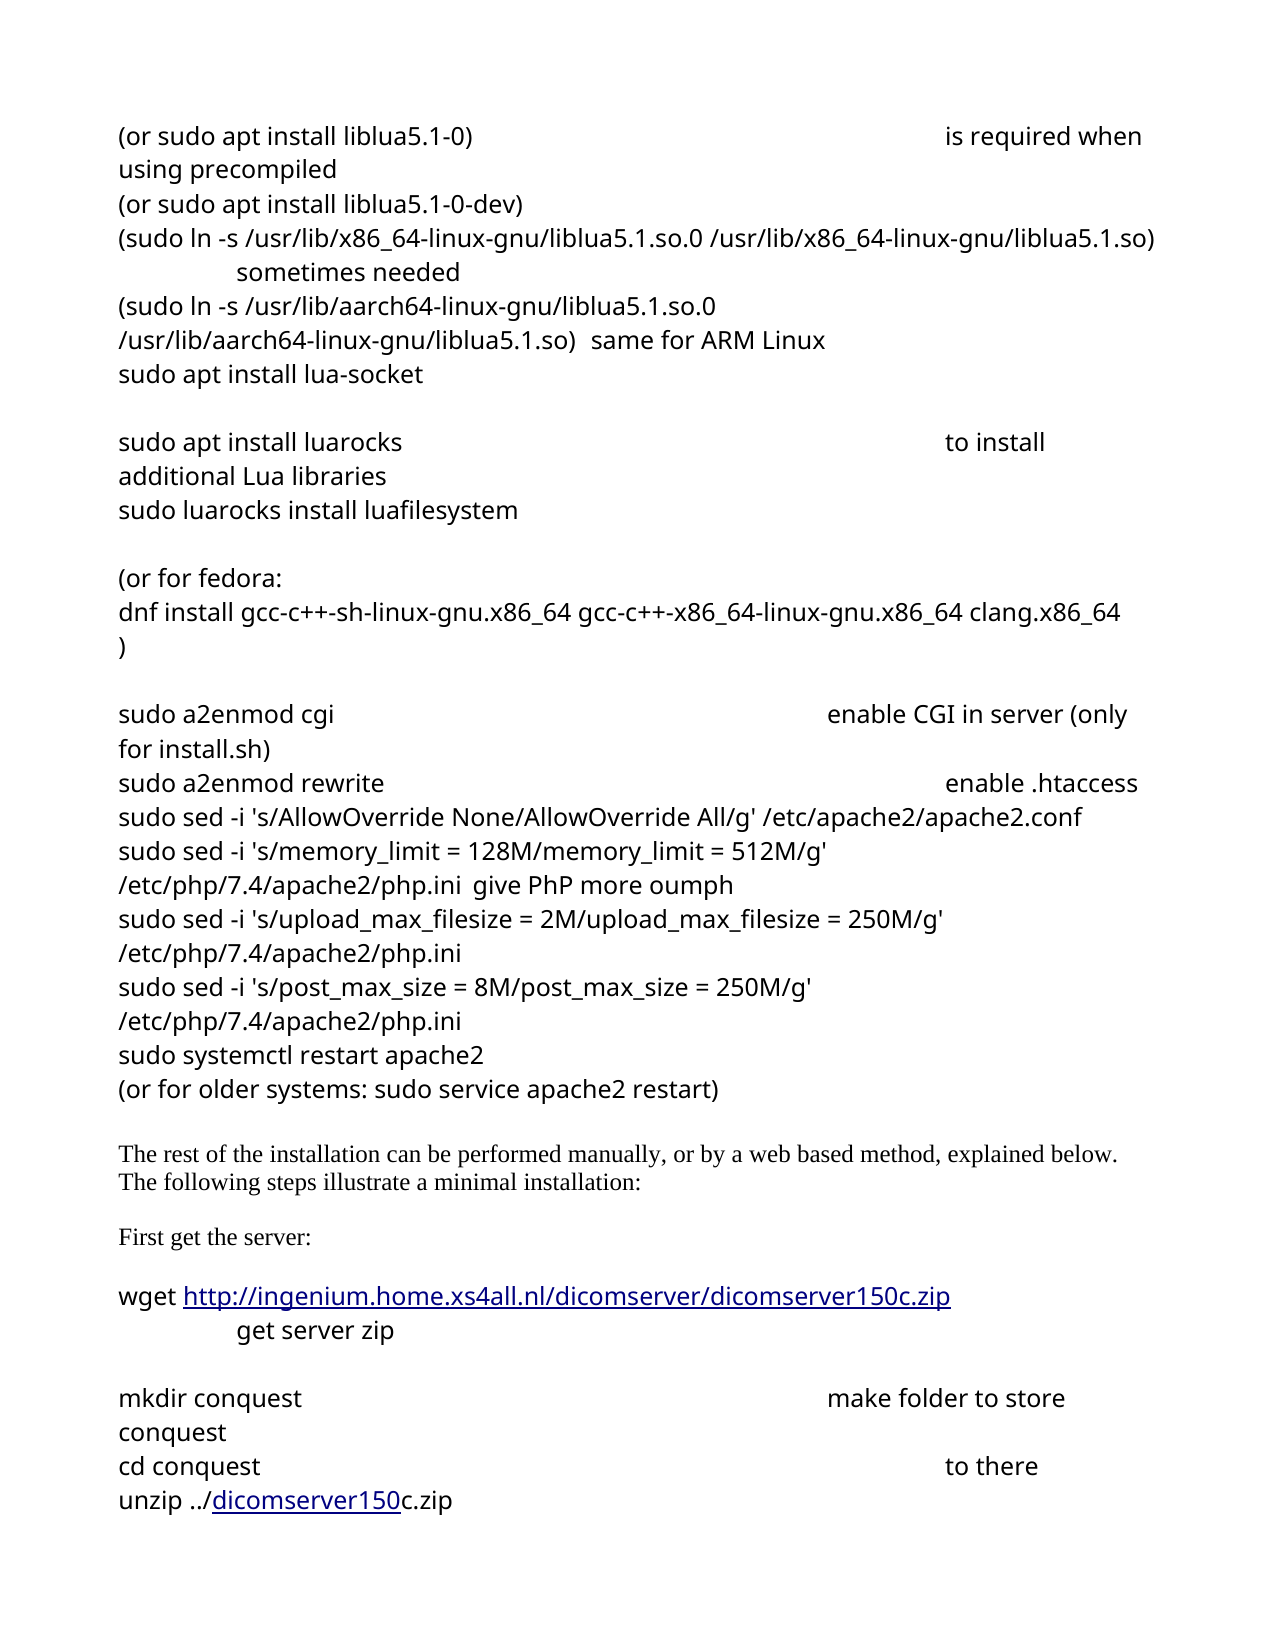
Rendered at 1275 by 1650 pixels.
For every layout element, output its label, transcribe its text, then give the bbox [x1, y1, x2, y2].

text cd conquest to there [118, 1449, 1157, 1483]
text sudo luarocks install luafilesystem [118, 493, 1157, 527]
text unzip ../dicomserver150c.zip [118, 1483, 1157, 1517]
text sudo systemctl restart apache2 [118, 1038, 1157, 1072]
text First get the server: [118, 1223, 1157, 1251]
text (or for older systems: sudo service apache2 restart) [118, 1072, 1157, 1106]
text ) [118, 629, 1157, 663]
text sudo sed -i 's/AllowOverride None/AllowOverride All/g' /etc/apache2/apache2.conf [118, 799, 1157, 833]
text (or for fedora: [118, 561, 1157, 595]
text sudo sed -i 's/post_max_size = 8M/post_max_size = 250M/g' /etc/php/7.4/apache2/php.ini [118, 970, 1157, 1038]
text sudo apt install lua-socket [118, 357, 1157, 391]
text sudo apt install luarocks to install additional Lua libraries [118, 425, 1157, 493]
text dnf install gcc-c++-sh-linux-gnu.x86_64 gcc-c++-x86_64-linux-gnu.x86_64 clang.x86_64 [118, 595, 1157, 629]
text sudo sed -i 's/upload_max_filesize = 2M/upload_max_filesize = 250M/g' /etc/php/7.4/apache2/php.ini [118, 902, 1157, 970]
text mkdir conquest make folder to store conquest [118, 1381, 1157, 1449]
text (sudo ln -s /usr/lib/aarch64-linux-gnu/liblua5.1.so.0 /usr/lib/aarch64-linux-gnu/liblua5.1.so) same for ARM Linux [118, 288, 1157, 357]
text sudo sed -i 's/memory_limit = 128M/memory_limit = 512M/g' /etc/php/7.4/apache2/php.ini give PhP more oumph [118, 833, 1157, 902]
text (sudo ln -s /usr/lib/x86_64-linux-gnu/liblua5.1.so.0 /usr/lib/x86_64-linux-gnu/liblua5.1.so) sometimes needed [118, 220, 1157, 288]
text The rest of the installation can be performed manually, or by a web based method, explained below. The following steps illustrate a minimal installation: [118, 1140, 1157, 1195]
text wget http://ingenium.home.xs4all.nl/dicomserver/dicomserver150c.zip get server zip [118, 1278, 1157, 1347]
text (or sudo apt install liblua5.1-0) is required when using precompiled [118, 118, 1157, 186]
text (or sudo apt install liblua5.1-0-dev) [118, 186, 1157, 220]
text sudo a2enmod cgi enable CGI in server (only for install.sh) sudo a2enmod rewrite enable .htaccess [118, 697, 1157, 799]
